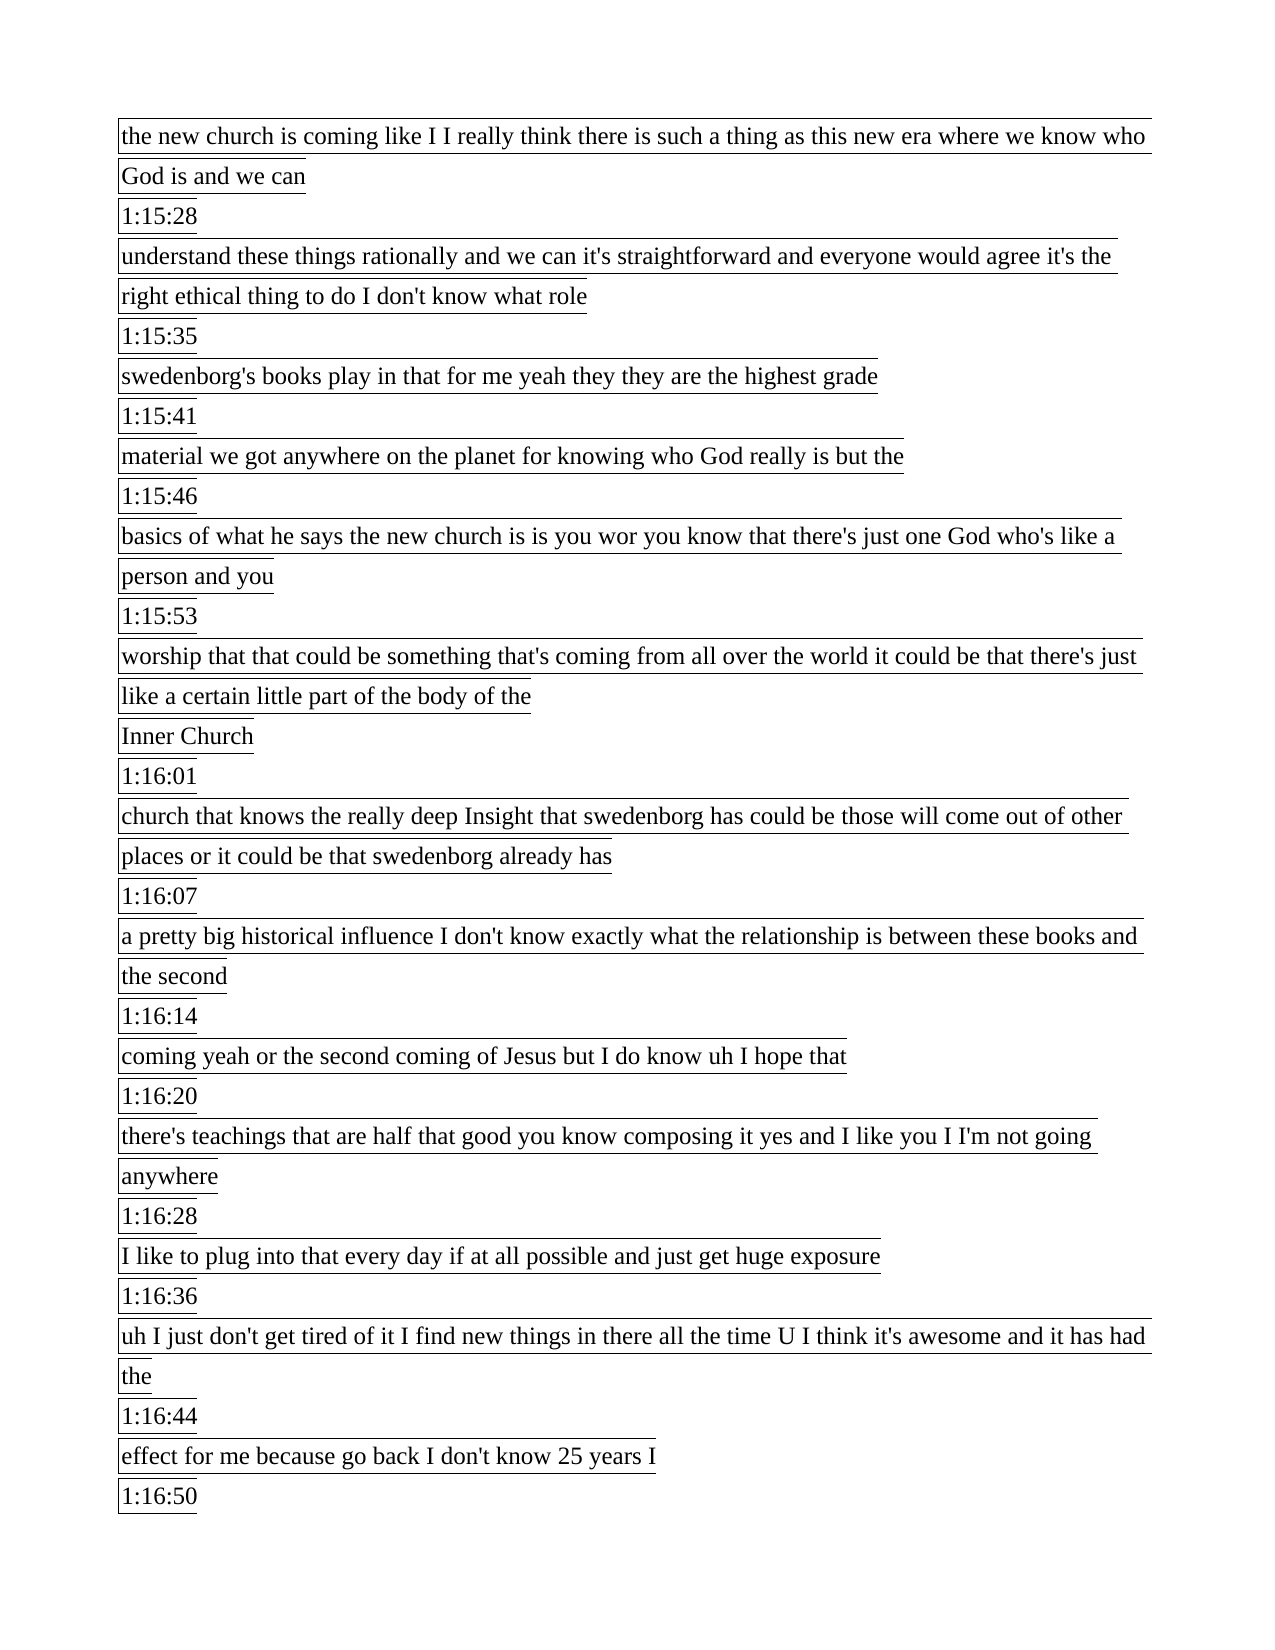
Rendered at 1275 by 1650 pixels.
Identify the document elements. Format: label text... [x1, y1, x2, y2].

text the new church is coming like I I really think there is such a thing as this new era where we know who God is and we can 1:15:28 understand these things rationally and we can it's straightforward and everyone would agree it's the right ethical thing to do I don't know what role 1:15:35 swedenborg's books play in that for me yeah they they are the highest grade 1:15:41 material we got anywhere on the planet for knowing who God really is but the 1:15:46 basics of what he says the new church is is you wor you know that there's just one God who's like a person and you 1:15:53 worship that that could be something that's coming from all over the world it could be that there's just like a certain little part of the body of the Inner Church 1:16:01 church that knows the really deep Insight that swedenborg has could be those will come out of other places or it could be that swedenborg already has 1:16:07 a pretty big historical influence I don't know exactly what the relationship is between these books and the second 1:16:14 coming yeah or the second coming of Jesus but I do know uh I hope that 1:16:20 there's teachings that are half that good you know composing it yes and I like you I I'm not going anywhere 1:16:28 I like to plug into that every day if at all possible and just get huge exposure 1:16:36 uh I just don't get tired of it I find new things in there all the time U I think it's awesome and it has had the 1:16:44 effect for me because go back I don't know 25 years I 1:16:50 [118, 118, 1157, 1513]
